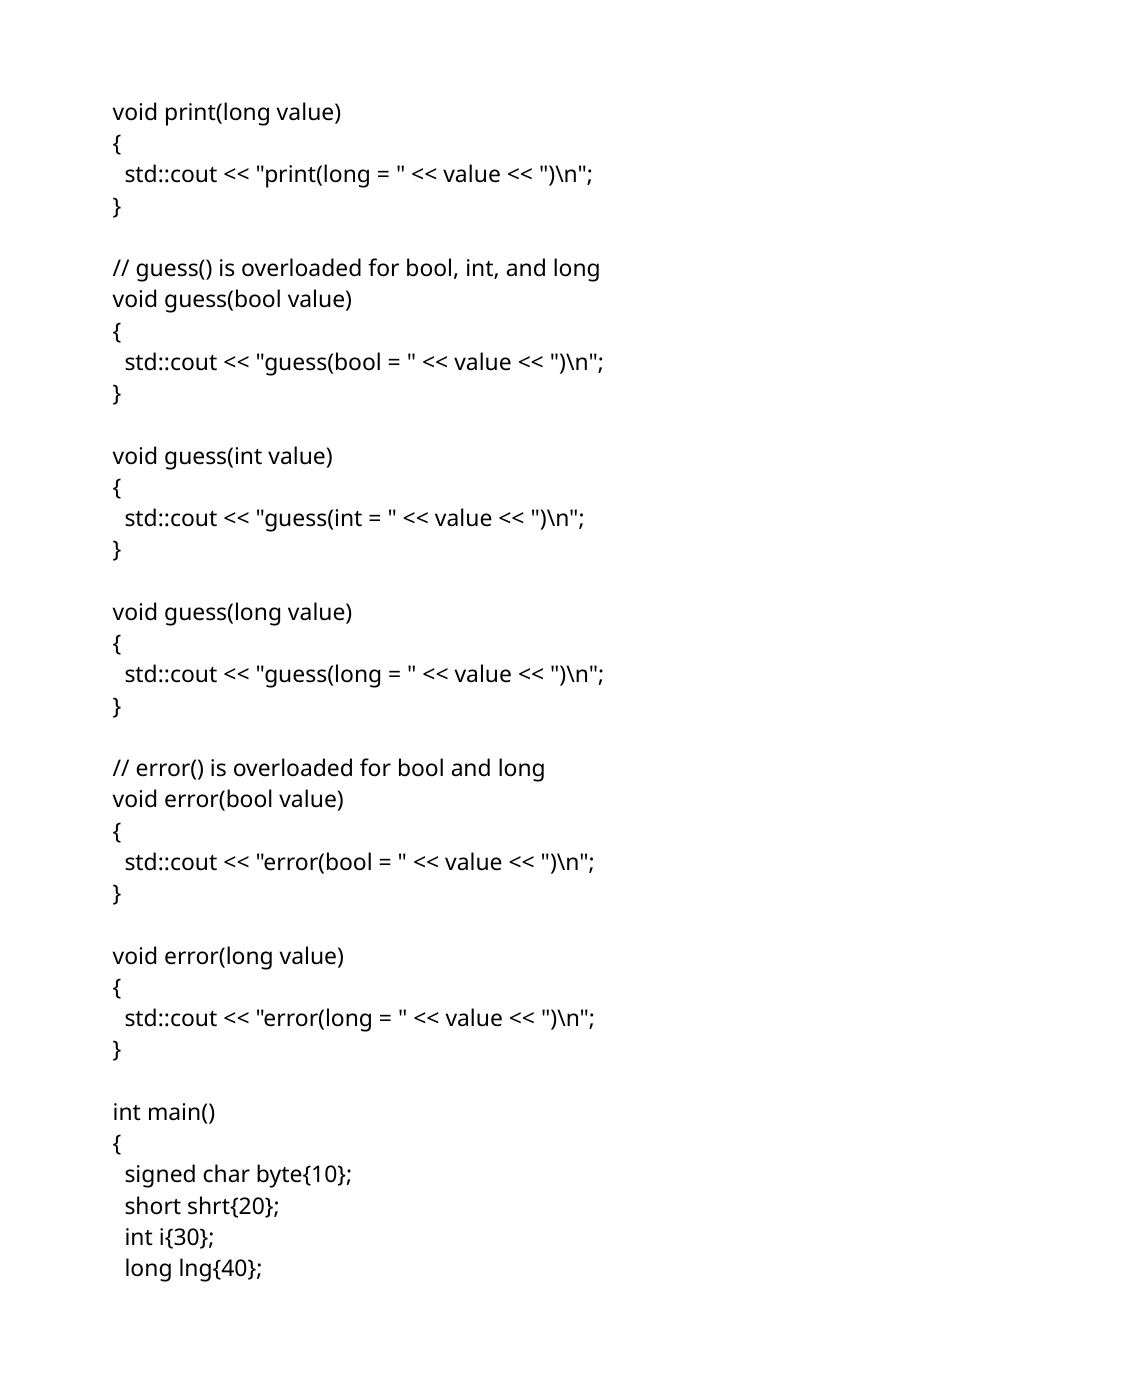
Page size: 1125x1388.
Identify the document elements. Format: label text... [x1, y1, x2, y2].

text { [112, 627, 1012, 658]
text { [112, 1127, 1012, 1158]
text signed char byte{10}; [112, 1158, 1012, 1190]
text { [112, 815, 1012, 846]
text void guess(int value) [112, 440, 1012, 471]
text short shrt{20}; [112, 1190, 1012, 1221]
text } [112, 533, 1012, 565]
text } [112, 1033, 1012, 1065]
text } [112, 377, 1012, 408]
text long lng{40}; [112, 1252, 1012, 1283]
text std::cout << "guess(bool = " << value << ")\n"; [112, 346, 1012, 377]
text // guess() is overloaded for bool, int, and long [112, 252, 1012, 283]
text } [112, 690, 1012, 721]
text int i{30}; [112, 1221, 1012, 1252]
text { [112, 471, 1012, 502]
text std::cout << "guess(int = " << value << ")\n"; [112, 502, 1012, 533]
text } [112, 877, 1012, 908]
text std::cout << "print(long = " << value << ")\n"; [112, 158, 1012, 190]
text std::cout << "error(bool = " << value << ")\n"; [112, 846, 1012, 877]
text } [112, 190, 1012, 221]
text { [112, 315, 1012, 346]
text void print(long value) [112, 96, 1012, 127]
text { [112, 971, 1012, 1002]
text // error() is overloaded for bool and long [112, 752, 1012, 783]
text void guess(bool value) [112, 283, 1012, 315]
text std::cout << "error(long = " << value << ")\n"; [112, 1002, 1012, 1033]
text int main() [112, 1096, 1012, 1127]
text void guess(long value) [112, 596, 1012, 627]
text void error(long value) [112, 940, 1012, 971]
text std::cout << "guess(long = " << value << ")\n"; [112, 658, 1012, 690]
text void error(bool value) [112, 783, 1012, 815]
text { [112, 127, 1012, 158]
